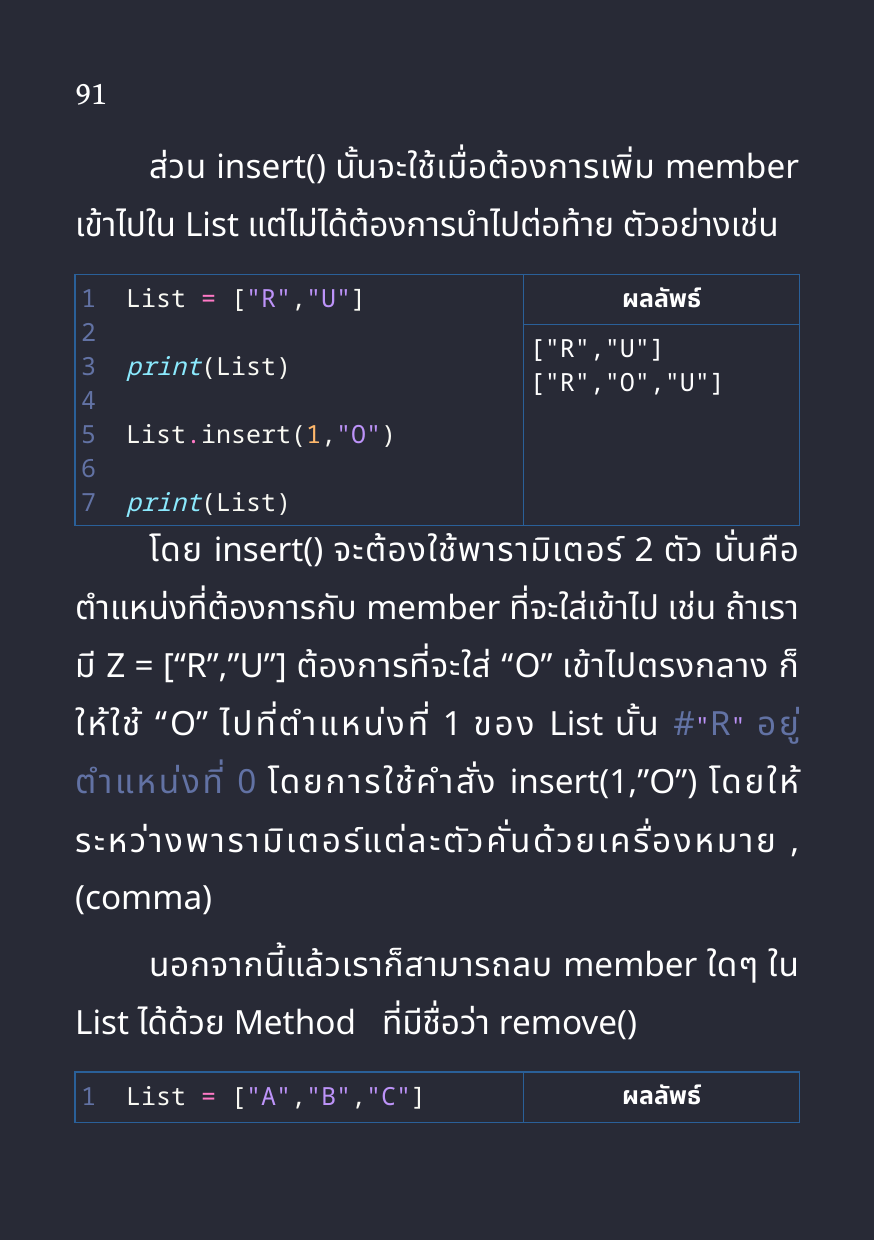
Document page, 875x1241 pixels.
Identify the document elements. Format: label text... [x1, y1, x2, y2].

table_header ผลลัพธ์ [524, 1073, 799, 1122]
table_header 1 List = ["A","B","C"] [76, 1073, 523, 1122]
table_header 1 List = ["R","U"] 2 3 print(List) 4 5 List.insert(1,"O") 6 7 print(List) [76, 275, 523, 525]
text โดย insert() จะต้องใช้พารามิเตอร์ 2 ตัว นั่นคือตำแหน่งที่ต้องการกับ member ที่จะใส่เข้าไป เช่น ถ้าเรามี Z = [“R”,”U”] ต้องการที่จะใส่ “O” เข้าไปตรงกลาง ก็ให้ใช้ “O” ไปที่ตำแหน่งที่ 1 ของ List นั้น #"R" อยู่ตำแหน่งที่ 0 โดยการใช้คำสั่ง insert(1,”O”) โดยให้ระหว่างพารามิเตอร์แต่ละตัวคั่นด้วยเครื่องหมาย , (comma) [75, 526, 799, 919]
text นอกจากนี้แล้วเราก็สามารถลบ member ใดๆ ใน List ได้ด้วย Method ที่มีชื่อว่า remove() [75, 941, 799, 1049]
table_cell ["R","U"] ["R","O","U"] [524, 325, 799, 525]
table_header ผลลัพธ์ [524, 275, 799, 324]
text ส่วน insert() นั้นจะใช้เมื่อต้องการเพิ่ม member เข้าไปใน List แต่ไม่ได้ต้องการนำไปต่อท้าย ตัวอย่างเช่น [75, 143, 799, 252]
